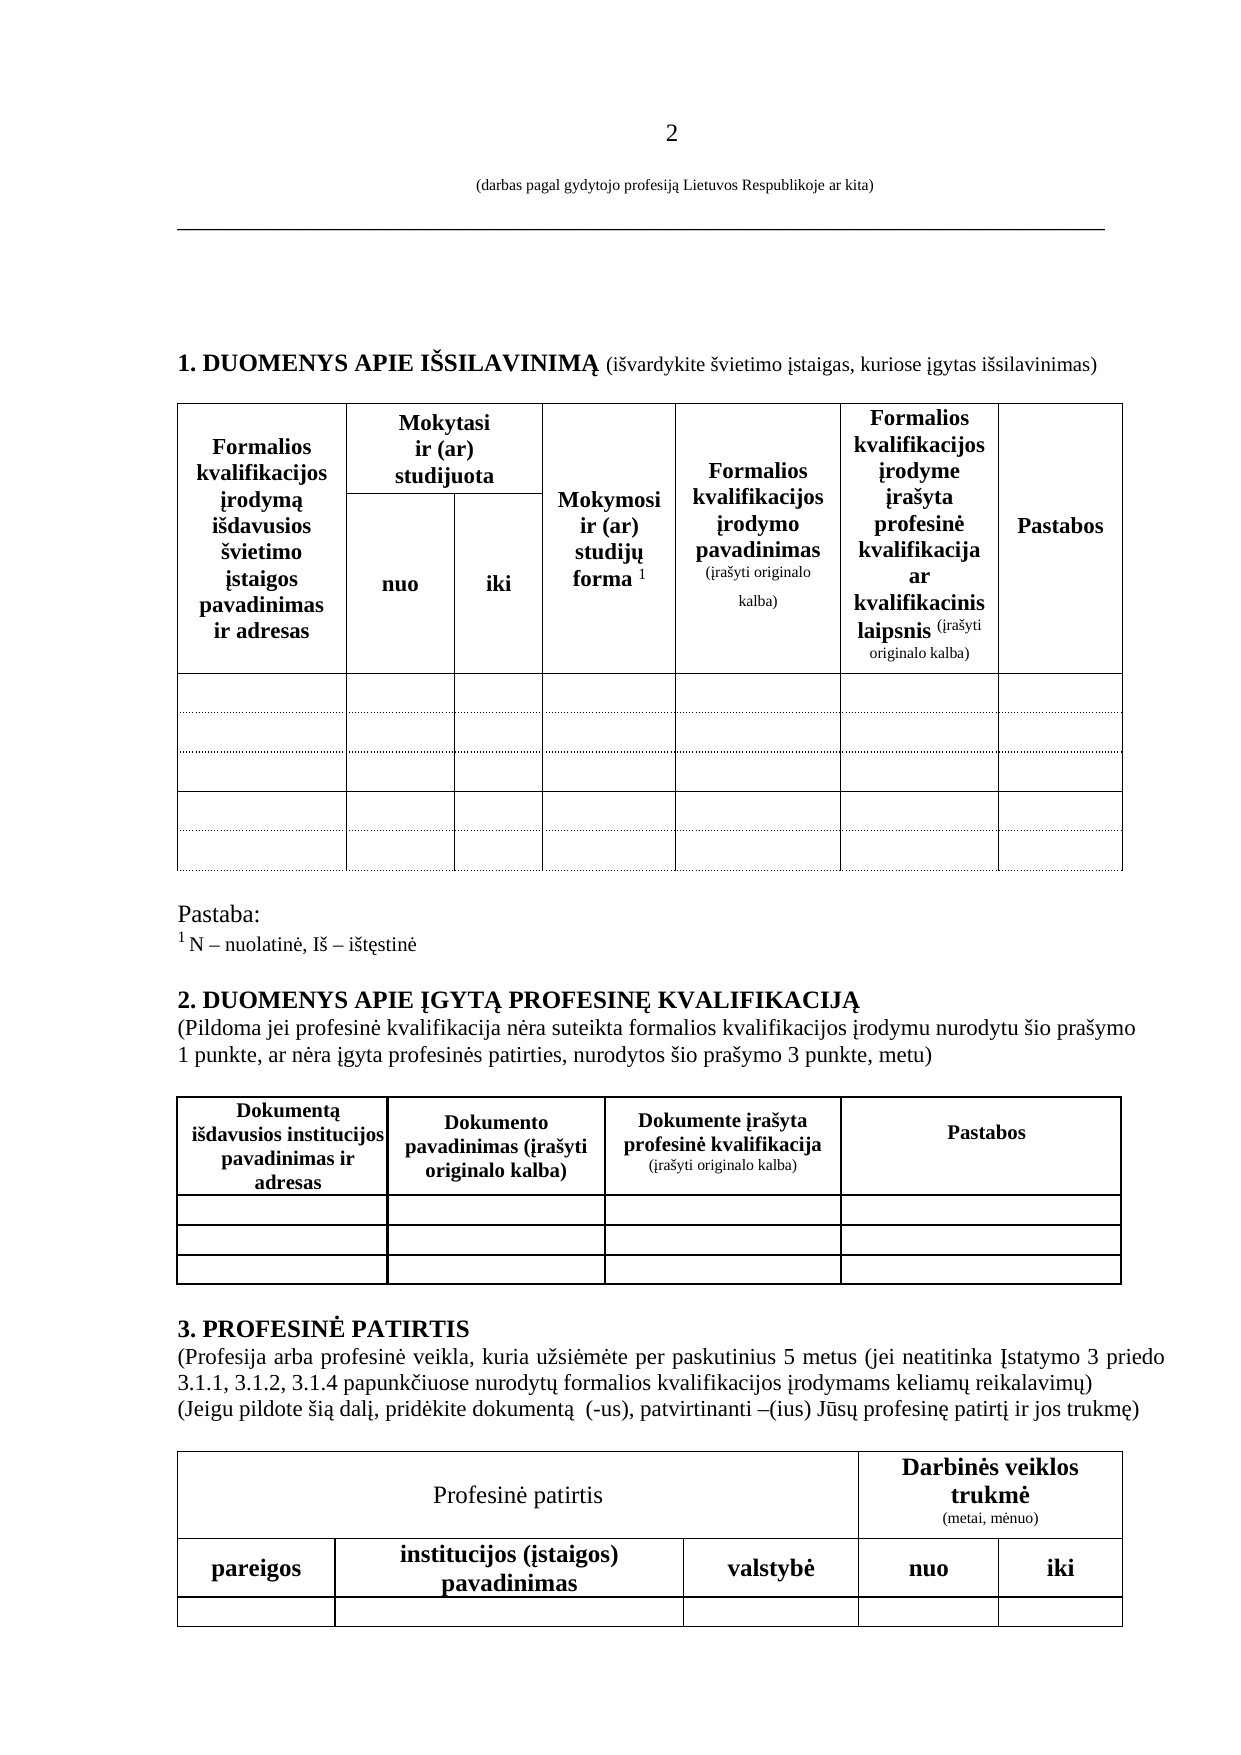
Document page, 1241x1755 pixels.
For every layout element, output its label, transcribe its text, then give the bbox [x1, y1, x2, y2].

table_cell [841, 792, 998, 830]
table_cell [543, 792, 675, 830]
table_cell [841, 830, 998, 869]
table_cell [999, 751, 1122, 791]
text (darbas pagal gydytojo profesiją Lietuvos Respublikoje ar kita) [177, 176, 1167, 204]
table_cell [676, 712, 840, 751]
table_cell [841, 751, 998, 791]
table_cell [347, 712, 454, 751]
table_cell [178, 751, 346, 791]
table_header Pastabos [999, 404, 1122, 673]
table_cell [676, 674, 840, 712]
table_cell [543, 674, 675, 712]
table_cell [999, 792, 1122, 830]
table_cell valstybė [684, 1539, 858, 1596]
table_cell [676, 792, 840, 830]
table_cell [178, 1256, 386, 1283]
table_cell [455, 751, 542, 791]
table_header Darbinės veiklos trukmė (metai, mėnuo) [859, 1452, 1122, 1538]
text 1 N – nuolatinė, Iš – ištęstinė [177, 928, 1167, 957]
table_cell [606, 1196, 840, 1224]
table_cell [178, 712, 346, 751]
table_cell [178, 1196, 386, 1224]
table_header Formalios kvalifikacijos įrodymą išdavusios švietimo įstaigos pavadinimas ir adresas [178, 404, 346, 673]
text 1. Duomenys apie išsilavinimą (išvardykite švietimo įstaigas, kuriose įgytas išsilavinimas) [177, 348, 1167, 377]
table_cell nuo [347, 494, 454, 673]
table_cell [178, 674, 346, 712]
table_cell [606, 1256, 840, 1283]
table_header Formalios kvalifikacijos įrodyme įrašyta profesinė kvalifikacija ar kvalifikacinis laipsnis (įrašyti originalo kalba) [841, 404, 998, 673]
table_cell [859, 1598, 998, 1626]
table_cell iki [455, 494, 542, 673]
table_cell institucijos (įstaigos) pavadinimas [336, 1539, 683, 1596]
table_cell [543, 751, 675, 791]
table_cell [178, 1226, 386, 1253]
text 3. PROFESINĖ PATIRTIS [177, 1314, 1167, 1343]
table_cell [347, 792, 454, 830]
table_cell [455, 674, 542, 712]
table_cell [684, 1598, 858, 1626]
table_cell [347, 674, 454, 712]
table_cell [389, 1196, 604, 1224]
text (Profesija arba profesinė veikla, kuria užsiėmėte per paskutinius 5 metus (jei neatitinka Įstatymo 3 priedo 3.1.1, 3.1.2, 3.1.4 papunkčiuose nurodytų formalios kvalifikacijos įrodymams keliamų reikalavimų) [177, 1343, 1167, 1395]
table_cell [455, 830, 542, 869]
table_header Profesinė patirtis [178, 1452, 858, 1538]
table_header Formalios kvalifikacijos įrodymo pavadinimas (įrašyti originalo kalba) [676, 404, 840, 673]
table_cell [178, 1598, 334, 1626]
table_header Dokumente įrašyta profesinė kvalifikacija (įrašyti originalo kalba) [606, 1098, 840, 1194]
table_cell [841, 712, 998, 751]
table_cell nuo [859, 1539, 998, 1596]
table_cell [178, 792, 346, 830]
table_cell [347, 751, 454, 791]
table_cell [543, 712, 675, 751]
table_header Dokumentą išdavusios institucijos pavadinimas ir adresas [178, 1098, 386, 1194]
table_cell [999, 830, 1122, 869]
table_cell [455, 792, 542, 830]
table_header Mokytasi ir (ar) studijuota [347, 404, 542, 493]
table_cell [347, 830, 454, 869]
table_cell [841, 674, 998, 712]
table_cell [455, 712, 542, 751]
table_cell [178, 830, 346, 869]
table_header Mokymosi ir (ar) studijų forma 1 [543, 404, 675, 673]
text (Jeigu pildote šią dalį, pridėkite dokumentą (-us), patvirtinanti –(ius) Jūsų profesinę patirtį ir jos trukmę) [177, 1395, 1167, 1422]
text (Pildoma jei profesinė kvalifikacija nėra suteikta formalios kvalifikacijos įrodymu nurodytu šio prašymo [177, 1014, 1167, 1041]
text Pastaba: [177, 899, 1167, 928]
table_cell [676, 830, 840, 869]
table_cell iki [999, 1539, 1122, 1596]
table_cell [999, 712, 1122, 751]
table_cell pareigos [178, 1539, 334, 1596]
table_cell [842, 1256, 1120, 1283]
table_cell [842, 1196, 1120, 1224]
table_cell [676, 751, 840, 791]
text 1 punkte, ar nėra įgyta profesinės patirties, nurodytos šio prašymo 3 punkte, metu) [177, 1041, 1167, 1067]
table_cell [336, 1598, 683, 1626]
table_header Pastabos [842, 1098, 1120, 1194]
text 2. Duomenys apie įgytą profesinę kvalifikaciją [177, 986, 1167, 1014]
table_cell [999, 674, 1122, 712]
table_cell [389, 1226, 604, 1253]
table_cell [999, 1598, 1122, 1626]
table_cell [389, 1256, 604, 1283]
table_cell [842, 1226, 1120, 1253]
table_cell [543, 830, 675, 869]
table_header Dokumento pavadinimas (įrašyti originalo kalba) [389, 1098, 604, 1194]
table_cell [606, 1226, 840, 1253]
